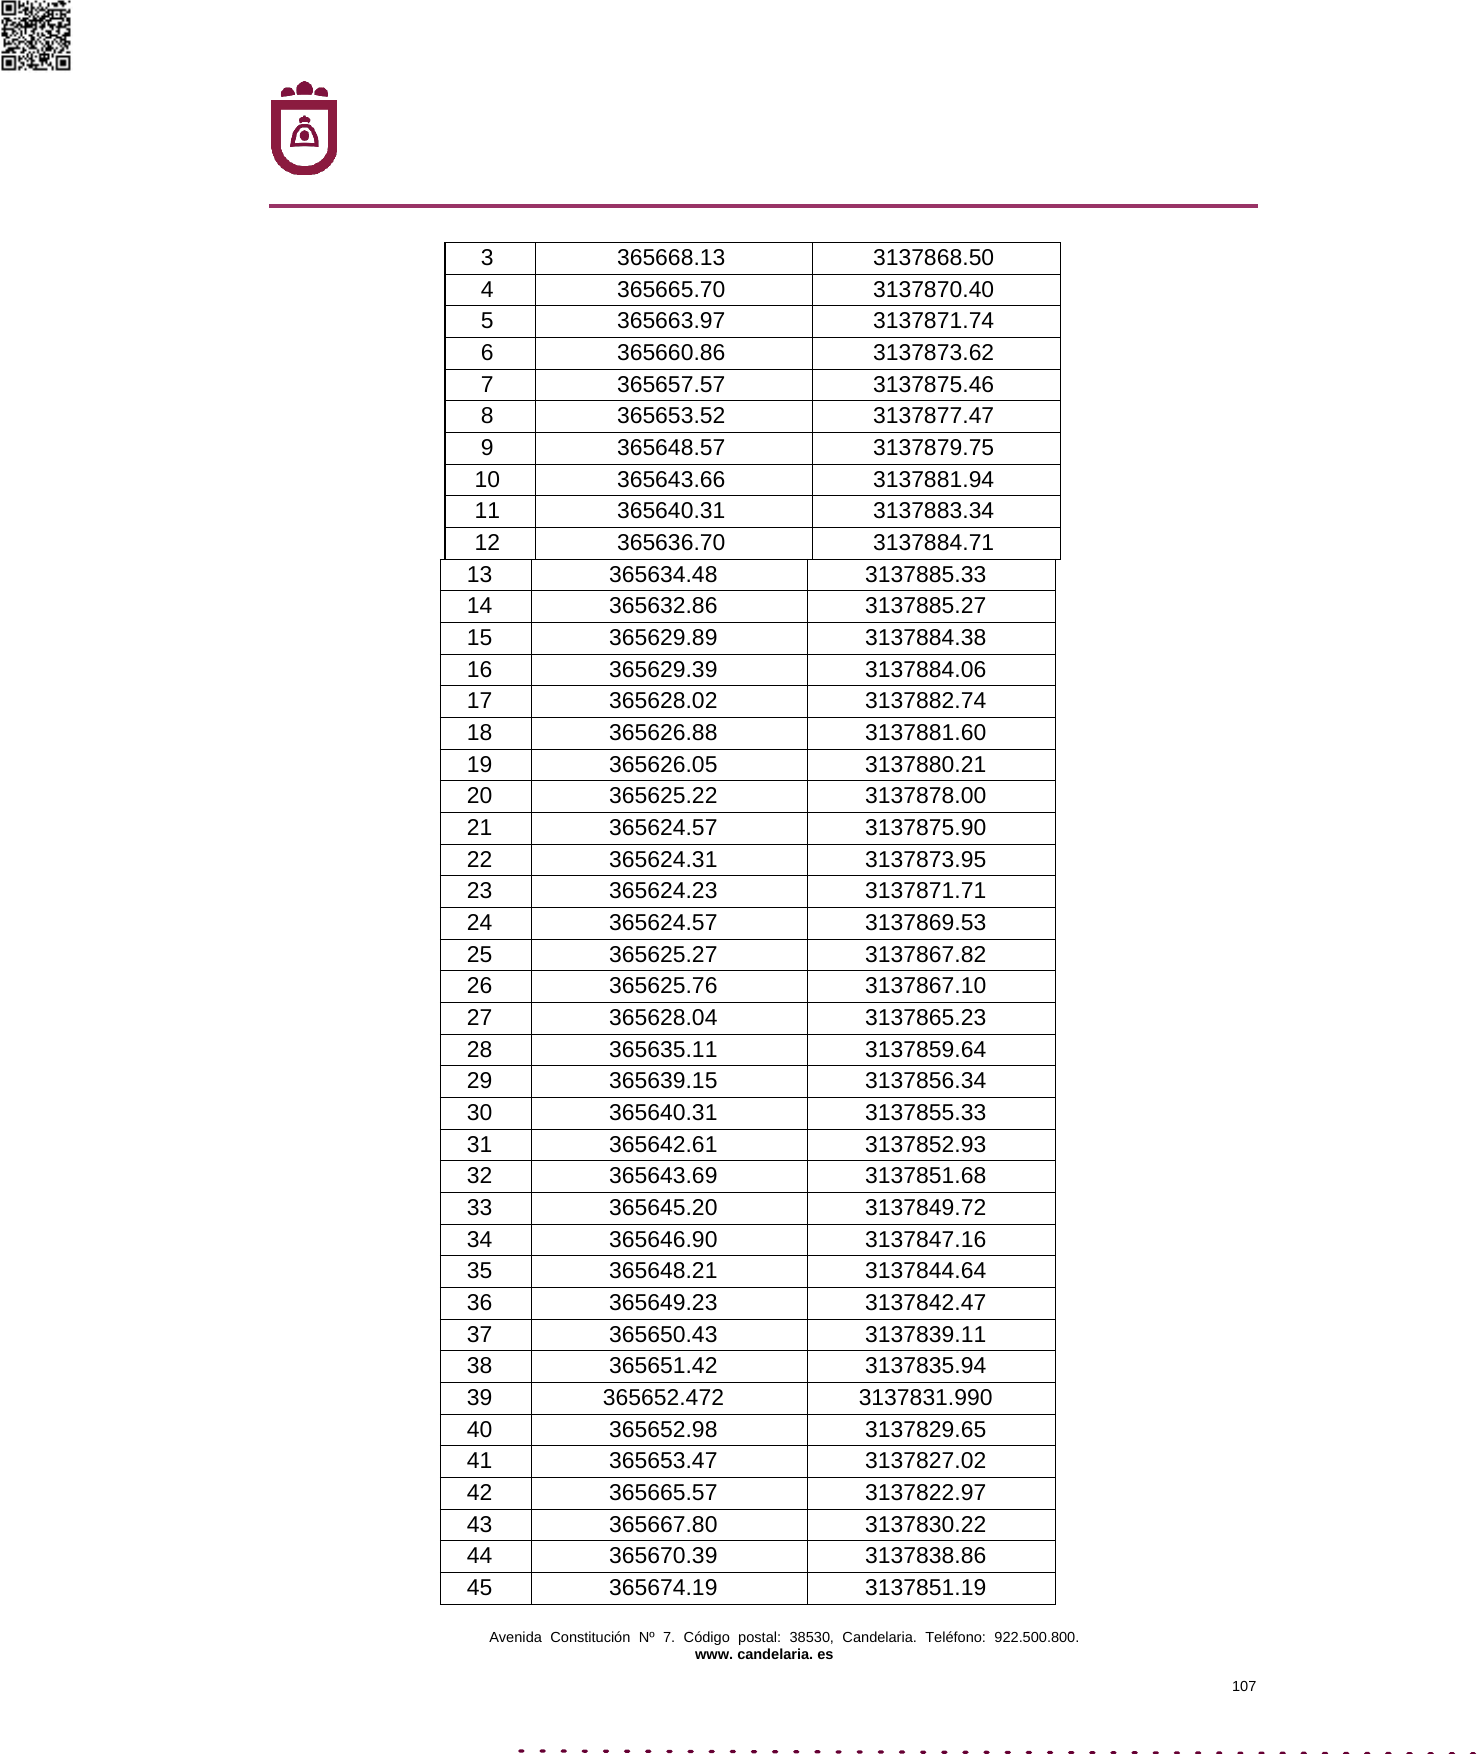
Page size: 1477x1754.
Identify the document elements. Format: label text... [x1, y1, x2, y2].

table_cell 3137851.19 [808, 1573, 1055, 1604]
table_cell 3137873.62 [813, 338, 1060, 369]
table_cell 365650.43 [532, 1320, 807, 1350]
table_cell [1056, 970, 1060, 1002]
table_cell 3137830.22 [808, 1510, 1055, 1540]
table_cell 365624.31 [532, 845, 807, 875]
table_cell 365648.21 [532, 1256, 807, 1287]
table_cell 365649.23 [532, 1288, 807, 1319]
table_cell 3137859.64 [808, 1035, 1055, 1065]
table_cell 365625.76 [532, 971, 807, 1002]
table_cell 36 [441, 1288, 531, 1319]
table_cell [1056, 1065, 1060, 1097]
table_cell 3137831.990 [808, 1383, 1055, 1414]
table_cell 13 [441, 560, 531, 590]
table_cell 3137839.11 [808, 1320, 1055, 1350]
table_cell 6 [446, 338, 535, 369]
table_cell 3137835.94 [808, 1351, 1055, 1382]
table_cell 365643.69 [532, 1161, 807, 1192]
table_cell 3137870.40 [813, 275, 1060, 305]
table_cell 9 [446, 433, 535, 464]
table_cell 365651.42 [532, 1351, 807, 1382]
table_cell [440, 274, 444, 305]
table_cell [1056, 1540, 1060, 1572]
table_cell 365628.04 [532, 1003, 807, 1034]
table_cell [1056, 780, 1060, 812]
table_cell 365624.57 [532, 813, 807, 844]
table_cell 365625.27 [532, 940, 807, 970]
table_cell [440, 242, 444, 274]
table_cell 8 [446, 401, 535, 432]
table_cell 365632.86 [532, 591, 807, 622]
table_cell 3137844.64 [808, 1256, 1055, 1287]
table_cell 3137885.27 [808, 591, 1055, 622]
table_cell 3137884.38 [808, 623, 1055, 654]
table_cell 14 [441, 591, 531, 622]
table_cell [1056, 1034, 1060, 1065]
table_cell 3137882.74 [808, 686, 1055, 717]
table_cell 365670.39 [532, 1541, 807, 1572]
table_cell 3137877.47 [813, 401, 1060, 432]
table_cell 3137855.33 [808, 1098, 1055, 1129]
table_cell [1056, 939, 1060, 970]
table_cell 23 [441, 876, 531, 907]
table_cell 3137842.47 [808, 1288, 1055, 1319]
table_cell 43 [441, 1510, 531, 1540]
table_cell [1056, 1255, 1060, 1287]
table_cell 365643.66 [536, 465, 812, 495]
table_cell [1056, 812, 1060, 844]
table_cell 3137851.68 [808, 1161, 1055, 1192]
table_cell 26 [441, 971, 531, 1002]
table_cell 3137847.16 [808, 1225, 1055, 1255]
table_cell 365657.57 [536, 370, 812, 400]
table_cell 18 [441, 718, 531, 749]
table_cell [1056, 1224, 1060, 1255]
table_cell 33 [441, 1193, 531, 1224]
table_cell [1056, 1414, 1060, 1445]
table_cell 365665.57 [532, 1478, 807, 1509]
table_cell 365626.05 [532, 750, 807, 780]
table_cell 365629.39 [532, 655, 807, 685]
table_cell 31 [441, 1130, 531, 1160]
table_cell 365646.90 [532, 1225, 807, 1255]
table_cell [440, 400, 444, 432]
table_cell 7 [446, 370, 535, 400]
table_cell 365624.57 [532, 908, 807, 939]
table_cell 34 [441, 1225, 531, 1255]
table_cell [1056, 844, 1060, 875]
table_cell 27 [441, 1003, 531, 1034]
table_cell 20 [441, 781, 531, 812]
table_cell 3137829.65 [808, 1415, 1055, 1445]
table_cell 365634.48 [532, 560, 807, 590]
table_cell 365660.86 [536, 338, 812, 369]
table_cell 35 [441, 1256, 531, 1287]
table_cell [440, 305, 444, 337]
table_cell 5 [446, 306, 535, 337]
table_cell 3137885.33 [808, 560, 1055, 590]
table_cell [440, 369, 444, 400]
table_cell 16 [441, 655, 531, 685]
table_cell [1056, 1572, 1060, 1604]
table_cell [1056, 717, 1060, 749]
table_cell [1056, 1287, 1060, 1319]
table_cell [440, 495, 444, 527]
table_cell 12 [446, 528, 535, 559]
table_cell [1056, 907, 1060, 939]
table_cell [440, 337, 444, 369]
table_cell 24 [441, 908, 531, 939]
table_cell 365628.02 [532, 686, 807, 717]
table_cell 365652.98 [532, 1415, 807, 1445]
table_cell [1056, 685, 1060, 717]
table_cell [440, 527, 444, 559]
table_cell 365663.97 [536, 306, 812, 337]
table_cell 3137881.94 [813, 465, 1060, 495]
table_cell 365624.23 [532, 876, 807, 907]
table_cell 3137822.97 [808, 1478, 1055, 1509]
table_cell [1056, 1445, 1060, 1477]
table_cell [440, 464, 444, 495]
table_cell 365639.15 [532, 1066, 807, 1097]
table_cell 25 [441, 940, 531, 970]
table_cell 3137871.74 [813, 306, 1060, 337]
table_cell 15 [441, 623, 531, 654]
table_cell 19 [441, 750, 531, 780]
table_cell 3137875.46 [813, 370, 1060, 400]
table_cell 42 [441, 1478, 531, 1509]
table_cell 32 [441, 1161, 531, 1192]
table_cell 365636.70 [536, 528, 812, 559]
table_cell [1056, 1002, 1060, 1034]
table_cell 39 [441, 1383, 531, 1414]
table_cell 37 [441, 1320, 531, 1350]
table_cell 17 [441, 686, 531, 717]
table_cell 3137884.71 [813, 528, 1060, 559]
table_cell 3137849.72 [808, 1193, 1055, 1224]
table_cell 3137865.23 [808, 1003, 1055, 1034]
table_cell [1056, 1382, 1060, 1414]
table_cell [1056, 749, 1060, 780]
table_cell 3137883.34 [813, 496, 1060, 527]
table_cell 365642.61 [532, 1130, 807, 1160]
table_cell 22 [441, 845, 531, 875]
table_cell [1056, 1192, 1060, 1224]
table_cell 4 [446, 275, 535, 305]
table_cell 38 [441, 1351, 531, 1382]
table_cell 3137838.86 [808, 1541, 1055, 1572]
table_cell 365648.57 [536, 433, 812, 464]
table_cell [1056, 654, 1060, 685]
table_cell 30 [441, 1098, 531, 1129]
table_cell 365626.88 [532, 718, 807, 749]
table_cell [1056, 1319, 1060, 1350]
table_cell 44 [441, 1541, 531, 1572]
table_cell [1056, 590, 1060, 622]
table_cell 3137867.10 [808, 971, 1055, 1002]
table_cell 3137867.82 [808, 940, 1055, 970]
table_cell 365640.31 [536, 496, 812, 527]
table_cell 29 [441, 1066, 531, 1097]
table_cell 365629.89 [532, 623, 807, 654]
table_cell [1056, 622, 1060, 654]
table_cell 365645.20 [532, 1193, 807, 1224]
table_cell 3137875.90 [808, 813, 1055, 844]
table_cell 45 [441, 1573, 531, 1604]
table_cell 3137878.00 [808, 781, 1055, 812]
table_cell [440, 432, 444, 464]
table_cell 3137880.21 [808, 750, 1055, 780]
table_cell 10 [446, 465, 535, 495]
table_cell 3 [446, 243, 535, 274]
table_cell 3137879.75 [813, 433, 1060, 464]
table_cell [1056, 1129, 1060, 1160]
table_cell [1056, 1477, 1060, 1509]
table_cell 3137827.02 [808, 1446, 1055, 1477]
table_cell [1056, 1097, 1060, 1129]
table_cell 365668.13 [536, 243, 812, 274]
table_cell 3137871.71 [808, 876, 1055, 907]
table_cell 3137873.95 [808, 845, 1055, 875]
table_cell 365625.22 [532, 781, 807, 812]
table_cell [1056, 1350, 1060, 1382]
table_cell [1056, 1160, 1060, 1192]
table_cell 3137884.06 [808, 655, 1055, 685]
table_cell 11 [446, 496, 535, 527]
table_cell 28 [441, 1035, 531, 1065]
table_cell 3137881.60 [808, 718, 1055, 749]
table_cell 41 [441, 1446, 531, 1477]
table_cell 3137852.93 [808, 1130, 1055, 1160]
table_cell 365653.52 [536, 401, 812, 432]
table_cell 365667.80 [532, 1510, 807, 1540]
table_cell 21 [441, 813, 531, 844]
table_cell 365653.47 [532, 1446, 807, 1477]
table_cell [1056, 560, 1060, 590]
table_cell 365674.19 [532, 1573, 807, 1604]
table_cell 365640.31 [532, 1098, 807, 1129]
table_cell 3137868.50 [813, 243, 1060, 274]
table_cell 365652.472 [532, 1383, 807, 1414]
table_cell [1056, 1509, 1060, 1540]
table_cell [1056, 875, 1060, 907]
table_cell 3137869.53 [808, 908, 1055, 939]
table_cell 365665.70 [536, 275, 812, 305]
table_cell 40 [441, 1415, 531, 1445]
table_cell 3137856.34 [808, 1066, 1055, 1097]
table_cell 365635.11 [532, 1035, 807, 1065]
